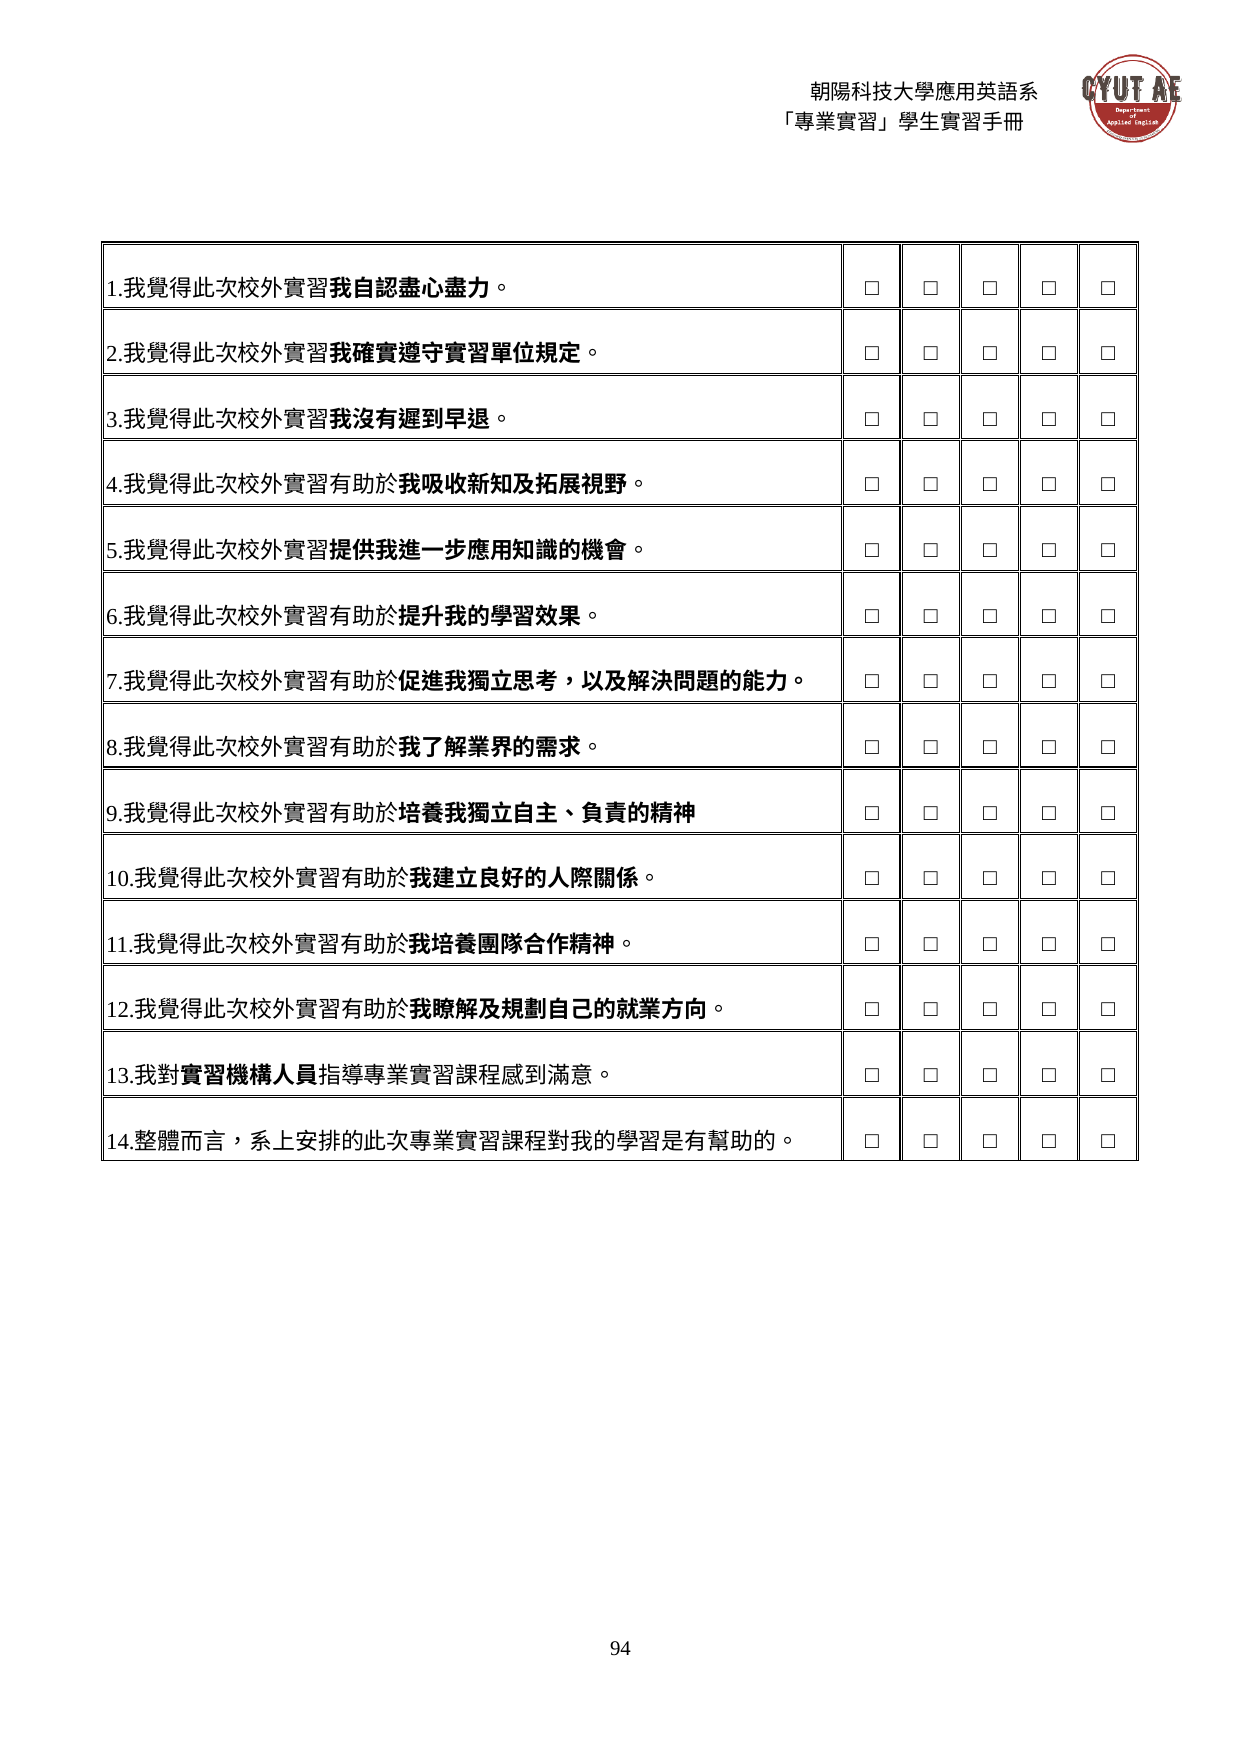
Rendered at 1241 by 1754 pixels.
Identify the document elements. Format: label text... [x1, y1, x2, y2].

table_cell □ [903, 573, 959, 635]
table_cell □ [903, 1098, 959, 1160]
table_cell □ [1080, 966, 1136, 1029]
table_cell □ [1021, 966, 1077, 1029]
table_cell □ [844, 376, 899, 438]
table_cell 12.我覺得此次校外實習有助於我瞭解及規劃自己的就業方向。 [104, 966, 841, 1029]
table_cell □ [1080, 770, 1136, 832]
table_cell □ [962, 245, 1018, 307]
table_cell □ [903, 638, 959, 701]
table_cell □ [1080, 573, 1136, 635]
table_cell □ [903, 245, 959, 307]
table_cell □ [1080, 310, 1136, 373]
table_cell □ [1021, 573, 1077, 635]
table_cell □ [903, 441, 959, 504]
table_cell □ [1021, 770, 1077, 832]
table_cell □ [962, 441, 1018, 504]
table_cell □ [1021, 376, 1077, 438]
table_cell □ [903, 310, 959, 373]
table_cell □ [962, 507, 1018, 569]
table_cell □ [903, 704, 959, 766]
table_cell 8.我覺得此次校外實習有助於我了解業界的需求。 [104, 704, 841, 766]
table_cell □ [1021, 441, 1077, 504]
table_cell 9.我覺得此次校外實習有助於培養我獨立自主、負責的精神 [104, 770, 841, 832]
table_cell □ [903, 901, 959, 963]
table_cell □ [844, 770, 899, 832]
table_cell □ [903, 770, 959, 832]
table_cell □ [844, 1098, 899, 1160]
table_cell □ [962, 1098, 1018, 1160]
table_cell 3.我覺得此次校外實習我沒有遲到早退。 [104, 376, 841, 438]
table_cell □ [844, 901, 899, 963]
table_cell 11.我覺得此次校外實習有助於我培養團隊合作精神。 [104, 901, 841, 963]
table_cell □ [844, 310, 899, 373]
table_cell 10.我覺得此次校外實習有助於我建立良好的人際關係。 [104, 835, 841, 898]
table_cell 14.整體而言，系上安排的此次專業實習課程對我的學習是有幫助的。 [104, 1098, 841, 1160]
table_cell 13.我對實習機構人員指導專業實習課程感到滿意。 [104, 1032, 841, 1094]
table_cell □ [1021, 638, 1077, 701]
table_cell 1.我覺得此次校外實習我自認盡心盡力。 [104, 245, 841, 307]
table_cell 5.我覺得此次校外實習提供我進一步應用知識的機會。 [104, 507, 841, 569]
table_cell □ [1080, 245, 1136, 307]
table_cell □ [962, 310, 1018, 373]
table_cell 2.我覺得此次校外實習我確實遵守實習單位規定。 [104, 310, 841, 373]
table_cell □ [1080, 704, 1136, 766]
table_cell □ [1021, 901, 1077, 963]
table_cell □ [903, 1032, 959, 1094]
table_cell □ [903, 507, 959, 569]
table_cell 4.我覺得此次校外實習有助於我吸收新知及拓展視野。 [104, 441, 841, 504]
table_cell □ [1080, 901, 1136, 963]
table_cell □ [962, 573, 1018, 635]
table_cell □ [962, 966, 1018, 1029]
table_cell □ [962, 376, 1018, 438]
table_cell □ [903, 835, 959, 898]
table_cell □ [1080, 638, 1136, 701]
table_cell □ [1080, 376, 1136, 438]
table_cell □ [844, 966, 899, 1029]
table_cell 7.我覺得此次校外實習有助於促進我獨立思考，以及解決問題的能力。 [104, 638, 841, 701]
table_cell □ [962, 770, 1018, 832]
table_cell □ [844, 573, 899, 635]
table_cell □ [962, 835, 1018, 898]
table_cell □ [962, 638, 1018, 701]
table_cell □ [844, 704, 899, 766]
table_cell □ [1080, 1098, 1136, 1160]
table_cell □ [1080, 1032, 1136, 1094]
table_cell □ [844, 835, 899, 898]
table_cell □ [844, 507, 899, 569]
table_cell □ [962, 704, 1018, 766]
table_cell □ [1080, 507, 1136, 569]
table_cell □ [844, 638, 899, 701]
table_cell □ [903, 966, 959, 1029]
table_cell □ [844, 245, 899, 307]
table_cell □ [1021, 1032, 1077, 1094]
table_cell □ [903, 376, 959, 438]
table_cell □ [1021, 310, 1077, 373]
table_cell □ [1021, 507, 1077, 569]
table_cell □ [1080, 441, 1136, 504]
table_cell □ [962, 1032, 1018, 1094]
table_cell □ [1021, 835, 1077, 898]
table_cell □ [1021, 245, 1077, 307]
table_cell □ [962, 901, 1018, 963]
table_cell □ [844, 441, 899, 504]
table_cell 6.我覺得此次校外實習有助於提升我的學習效果。 [104, 573, 841, 635]
table_cell □ [844, 1032, 899, 1094]
table_cell □ [1021, 1098, 1077, 1160]
table_cell □ [1021, 704, 1077, 766]
table_cell □ [1080, 835, 1136, 898]
